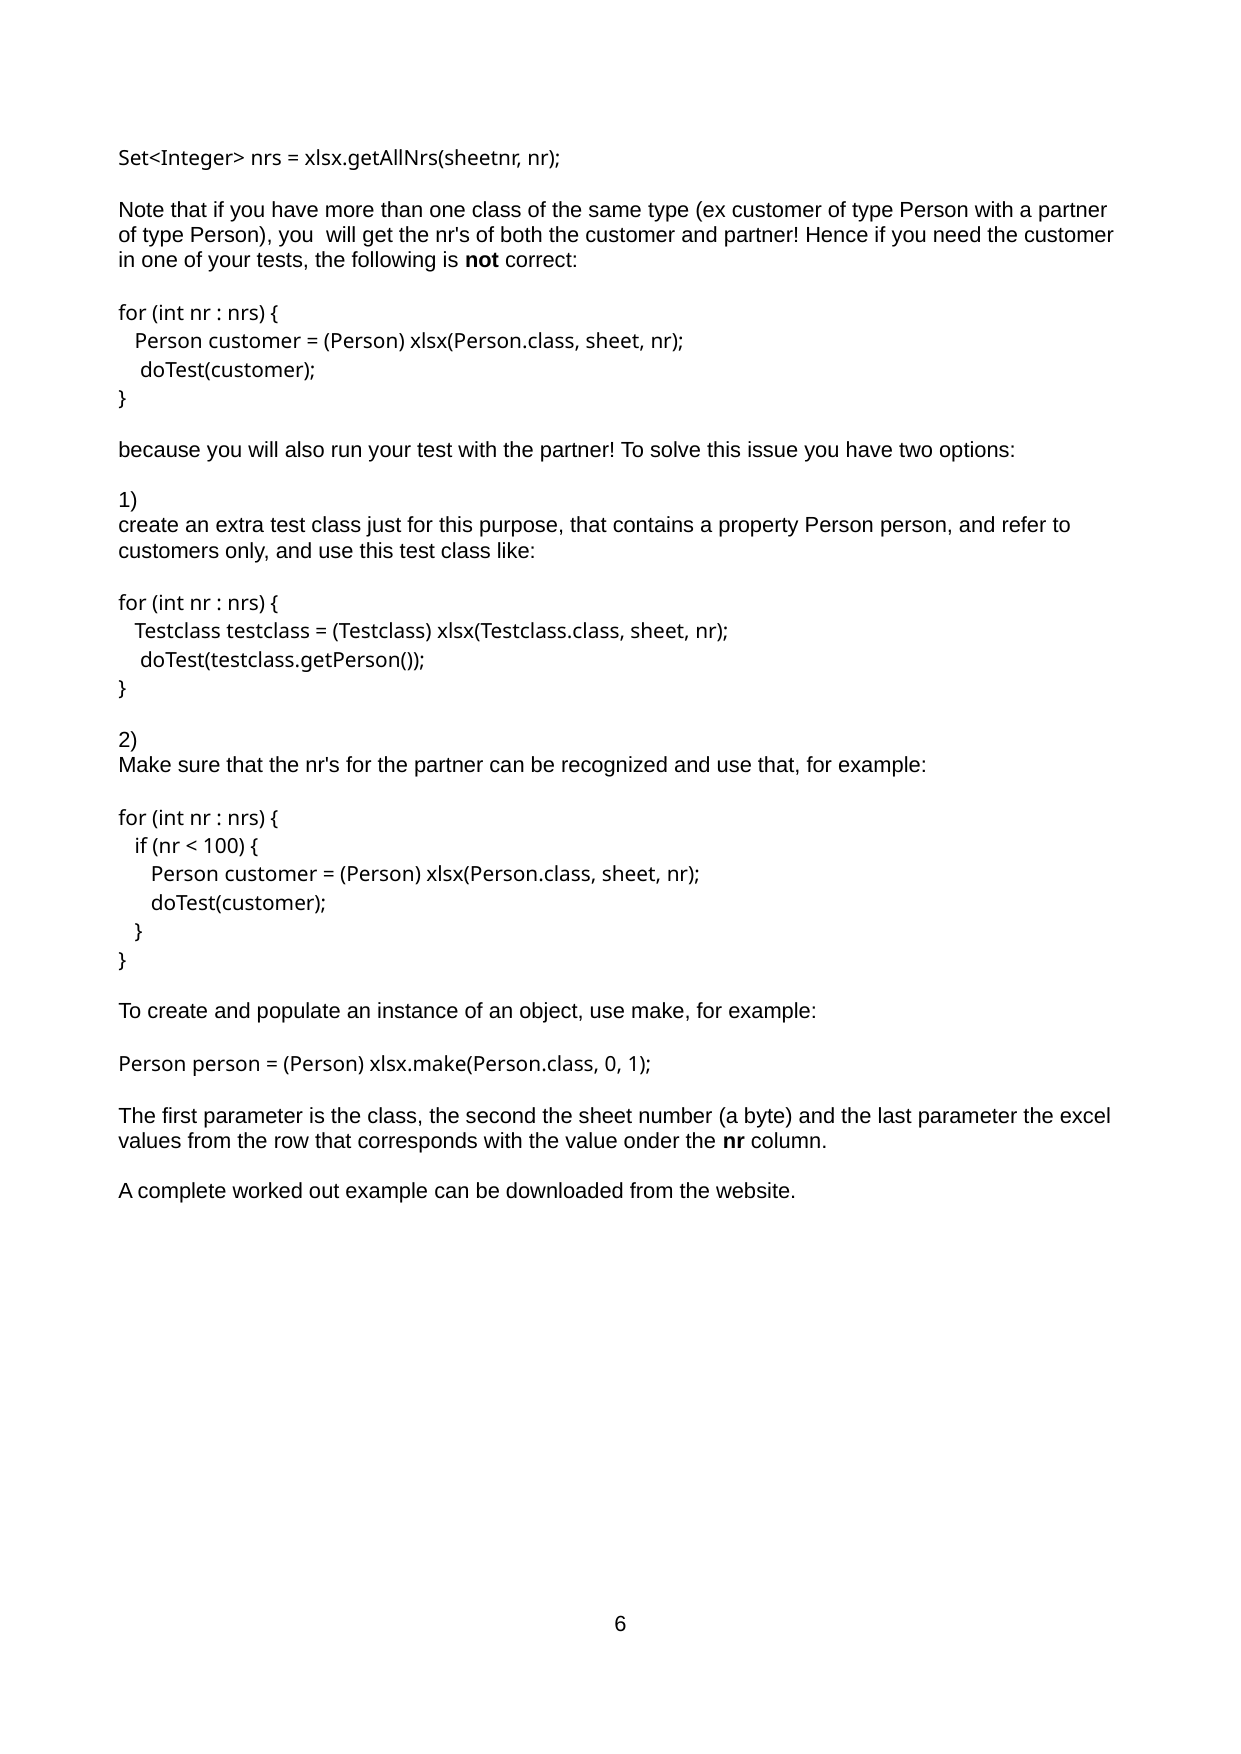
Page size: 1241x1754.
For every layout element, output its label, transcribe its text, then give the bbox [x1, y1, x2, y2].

text for (int nr : nrs) { Person customer = (Person) xlsx(Person.class, sheet, nr); [118, 298, 1122, 355]
text 1) [118, 487, 1122, 512]
text 2) [118, 727, 1122, 752]
text To create and populate an instance of an object, use make, for example: [118, 998, 1122, 1024]
text } [118, 916, 1122, 945]
text for (int nr : nrs) { [118, 803, 1122, 831]
text doTest(customer); [118, 355, 1122, 383]
text A complete worked out example can be downloaded from the website. [118, 1178, 1122, 1203]
text } [118, 945, 1122, 973]
text The first parameter is the class, the second the sheet number (a byte) and the last parameter the excel values from the row that corresponds with the value onder the nr column. [118, 1102, 1122, 1153]
text if (nr < 100) { Person customer = (Person) xlsx(Person.class, sheet, nr); [118, 831, 1122, 888]
text Note that if you have more than one class of the same type (ex customer of type Person with a partner of type Person), you will get the nr's of both the customer and partner! Hence if you need the customer in one of your tests, the following is not correct: [118, 197, 1122, 273]
text for (int nr : nrs) { Testclass testclass = (Testclass) xlsx(Testclass.class, sheet, nr); [118, 588, 1122, 645]
text Make sure that the nr's for the partner can be recognized and use that, for example: [118, 752, 1122, 777]
text } [118, 673, 1122, 702]
text create an extra test class just for this purpose, that contains a property Person person, and refer to customers only, and use this test class like: [118, 512, 1122, 563]
text doTest(customer); [118, 888, 1122, 916]
text Person person = (Person) xlsx.make(Person.class, 0, 1); [118, 1049, 1122, 1077]
text doTest(testclass.getPerson()); [118, 645, 1122, 673]
text because you will also run your test with the partner! To solve this issue you have two options: [118, 437, 1122, 462]
text Set<Integer> nrs = xlsx.getAllNrs(sheetnr, nr); [118, 143, 1122, 172]
text } [118, 383, 1122, 412]
